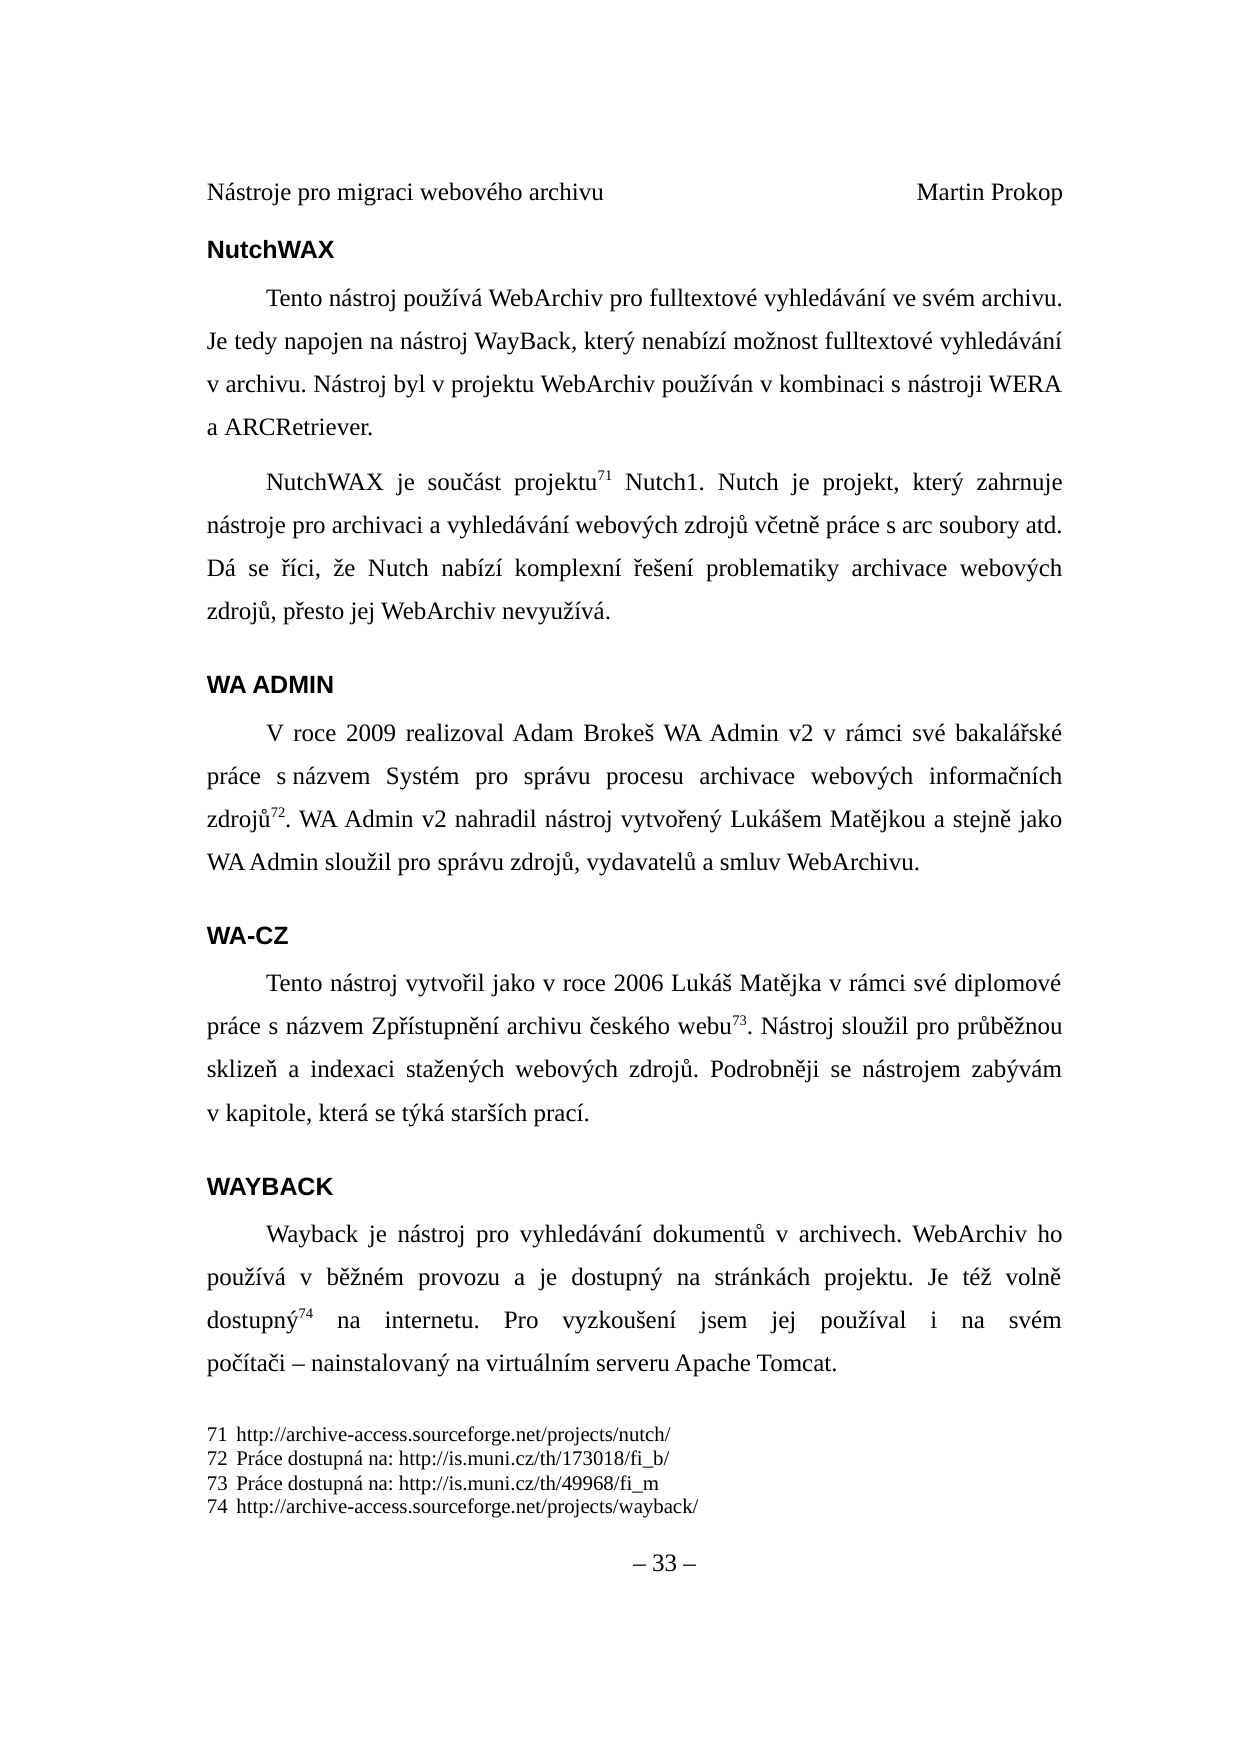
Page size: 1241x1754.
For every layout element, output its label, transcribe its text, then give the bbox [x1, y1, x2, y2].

text Wayback je nástroj pro vyhledávání dokumentů v archivech. WebArchiv ho používá v běžném provozu a je dostupný na stránkách projektu. Je též volně dostupný na internetu. Pro vyzkoušení jsem jej používal i na svém počítači – nainstalovaný na virtuálním serveru Apache Tomcat. [207, 1219, 1063, 1377]
text http://archive-access.sourceforge.net/projects/nutch/ [207, 1422, 1063, 1446]
subtitle WAYBACK [207, 1172, 1063, 1200]
subtitle WA-CZ [207, 921, 1063, 950]
text http://archive-access.sourceforge.net/projects/wayback/ [207, 1494, 1063, 1518]
text Práce dostupná na: http://is.muni.cz/th/49968/fi_m [207, 1470, 1063, 1494]
subtitle WA ADMIN [207, 670, 1063, 699]
text NutchWAX je součást projektu Nutch1. Nutch je projekt, který zahrnuje nástroje pro archivaci a vyhledávání webových zdrojů včetně práce s arc soubory atd. Dá se říci, že Nutch nabízí komplexní řešení problematiky archivace webových zdrojů, přesto jej WebArchiv nevyužívá. [207, 467, 1063, 625]
text V roce 2009 realizoval Adam Brokeš WA Admin v2 v rámci své bakalářské práce s názvem Systém pro správu procesu archivace webových informačních zdrojů. WA Admin v2 nahradil nástroj vytvořený Lukášem Matějkou a stejně jako WA Admin sloužil pro správu zdrojů, vydavatelů a smluv WebArchivu. [207, 718, 1063, 876]
text Práce dostupná na: http://is.muni.cz/th/173018/fi_b/ [207, 1446, 1063, 1470]
subtitle NutchWAX [207, 235, 1063, 264]
text Tento nástroj používá WebArchiv pro fulltextové vyhledávání ve svém archivu. Je tedy napojen na nástroj WayBack, který nenabízí možnost fulltextové vyhledávání v archivu. Nástroj byl v projektu WebArchiv používán v kombinaci s nástroji WERA a ARCRetriever. [207, 283, 1063, 441]
text Tento nástroj vytvořil jako v roce 2006 Lukáš Matějka v rámci své diplomové práce s názvem Zpřístupnění archivu českého webu. Nástroj sloužil pro průběžnou sklizeň a indexaci stažených webových zdrojů. Podrobněji se nástrojem zabývám v kapitole, která se týká starších prací. [207, 968, 1063, 1126]
